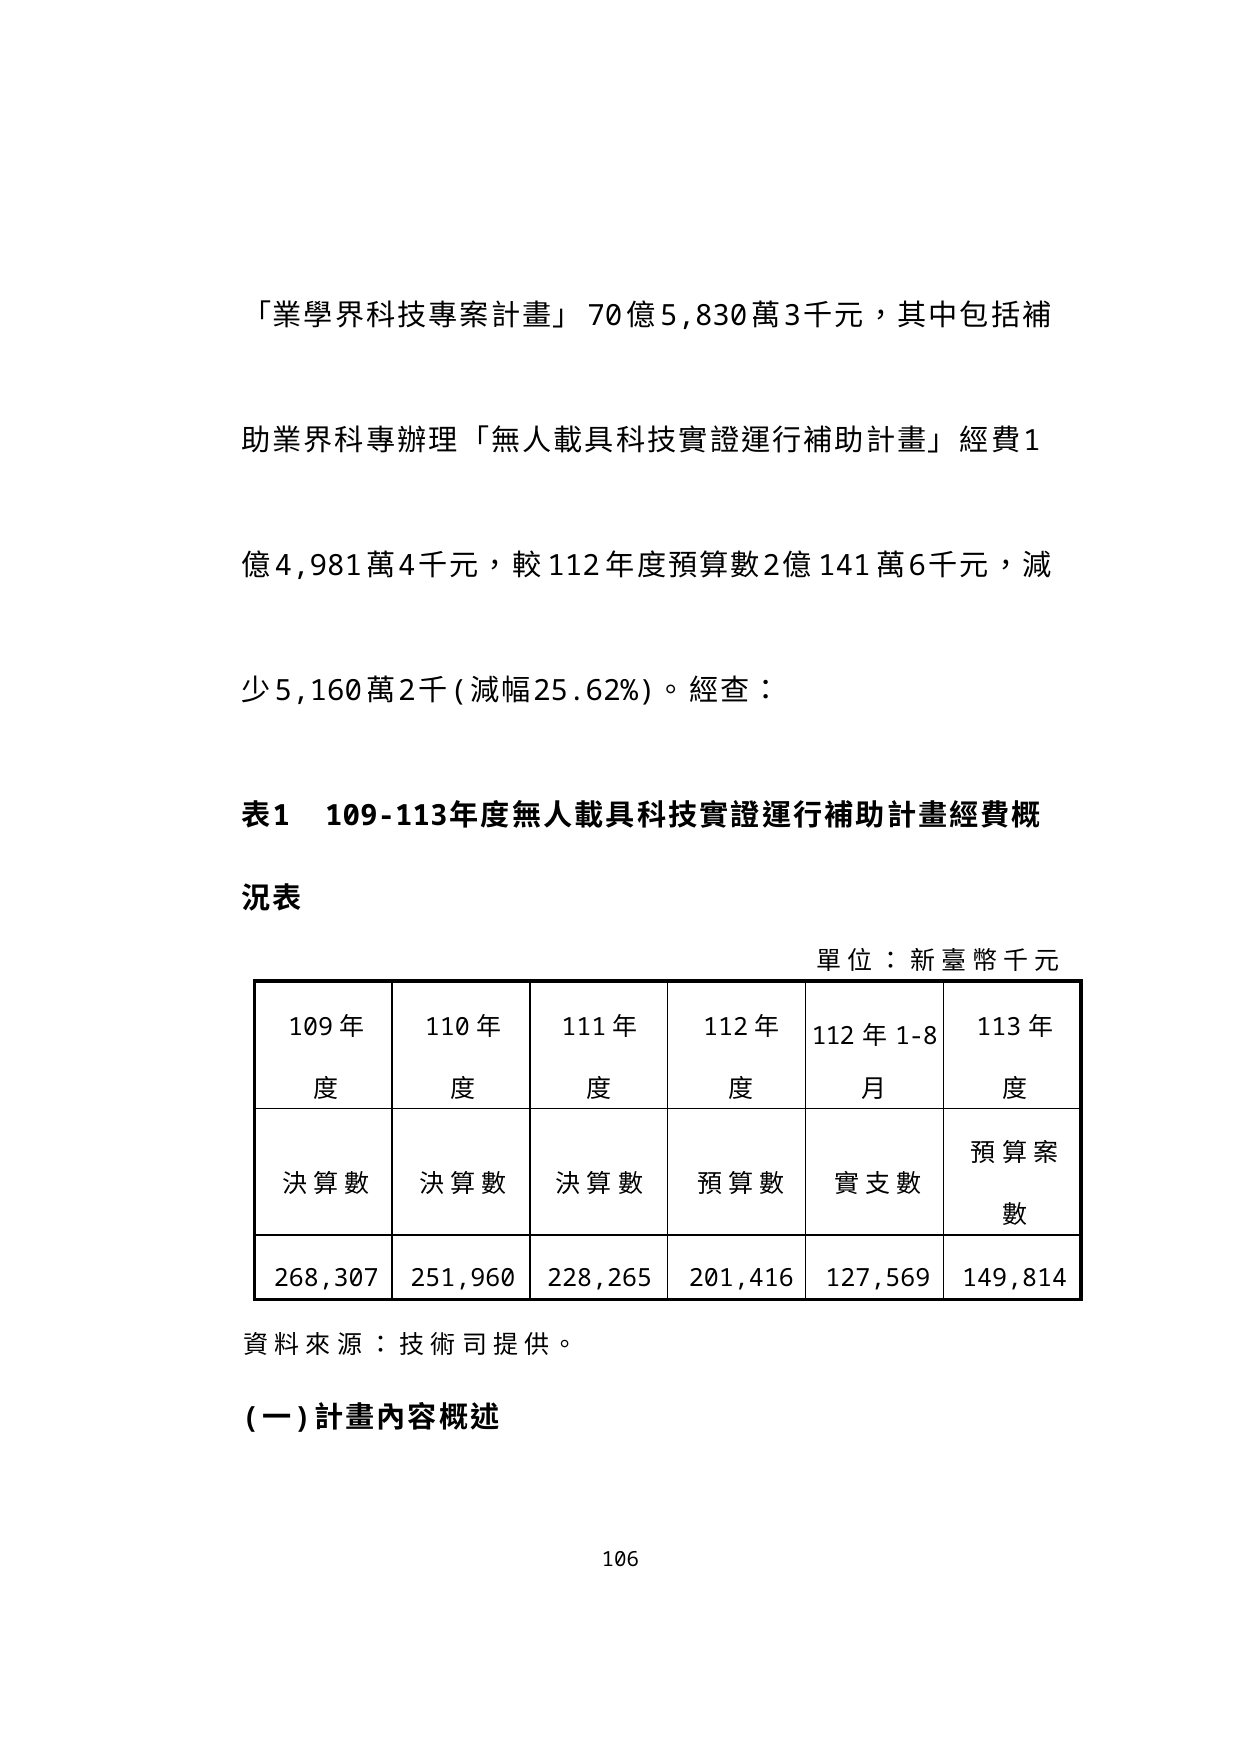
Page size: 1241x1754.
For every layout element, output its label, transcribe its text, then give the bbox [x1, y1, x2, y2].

table_cell 149,814 [944, 1236, 1079, 1298]
table_header 109年度 [256, 983, 391, 1107]
text 表1 109-113年度無人載具科技實證運行補助計畫經費概況表 [236, 729, 1063, 917]
text 資料來源：技術司提供。 [236, 1301, 1063, 1364]
table_cell 實支數 [806, 1109, 943, 1234]
table_cell 201,416 [668, 1236, 805, 1298]
table_cell 228,265 [531, 1236, 667, 1298]
table_header 113年度 [944, 983, 1079, 1107]
table_cell 預算數 [668, 1109, 805, 1234]
table_cell 決算數 [256, 1109, 391, 1234]
table_cell 127,569 [806, 1236, 943, 1298]
text 「業學界科技專案計畫」70億5,830萬3千元，其中包括補助業界科專辦理「無人載具科技實證運行補助計畫」經費1億4,981萬4千元，較112年度預算數2億141萬6千元，減少5,160萬2千(減幅25.62%)。經查： [236, 229, 1063, 729]
table_header 110年度 [393, 983, 529, 1107]
table_header 111年度 [531, 983, 667, 1107]
table_cell 決算數 [531, 1109, 667, 1234]
table_header 112年1-8月 [806, 983, 943, 1107]
table_cell 預算案數 [944, 1109, 1079, 1234]
table_cell 251,960 [393, 1236, 529, 1298]
text (一)計畫內容概述 [236, 1364, 1063, 1426]
text 單位：新臺幣千元 [236, 917, 1063, 979]
table_header 112年度 [668, 983, 805, 1107]
table_cell 268,307 [256, 1236, 391, 1298]
table_cell 決算數 [393, 1109, 529, 1234]
